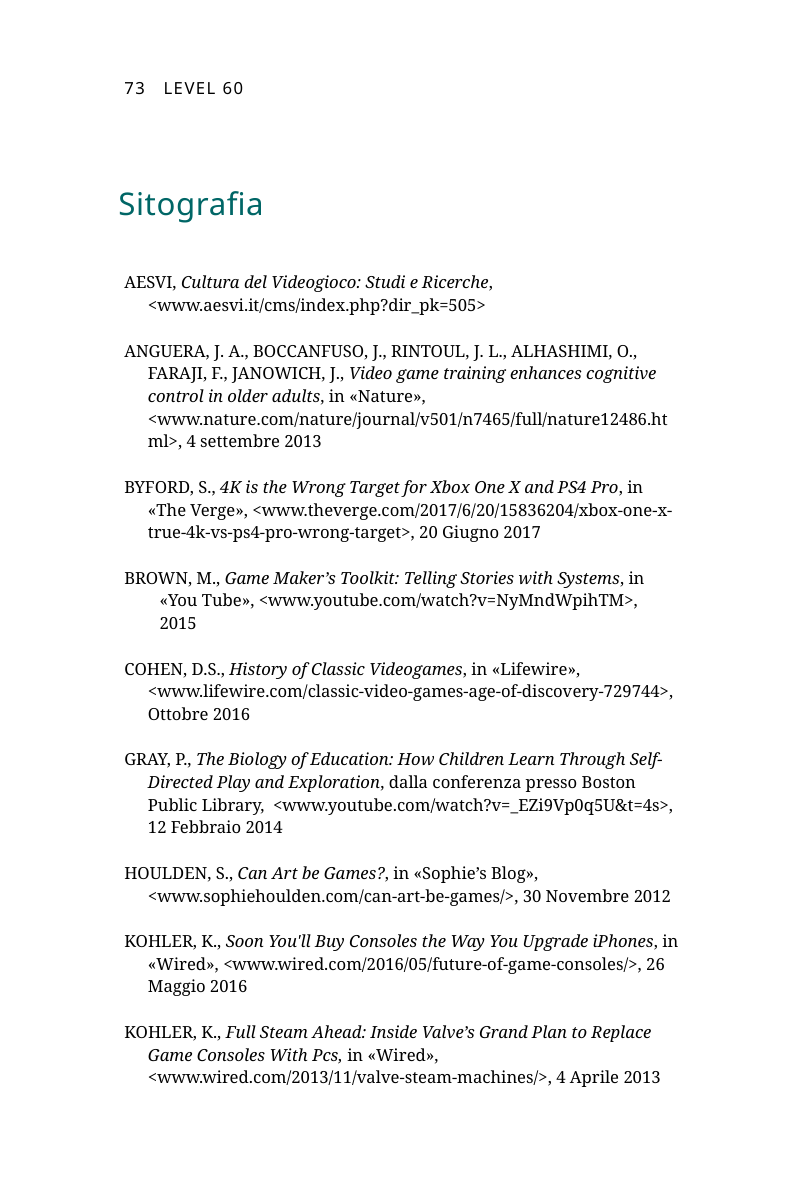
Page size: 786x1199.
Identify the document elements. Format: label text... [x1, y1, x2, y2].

text GRAY, P., The Biology of Education: How Children Learn Through Self-Directed Play and Exploration, dalla conferenza presso Boston Public Library, <www.youtube.com/watch?v=_EZi9Vp0q5U&t=4s>, 12 Febbraio 2014 [124, 748, 679, 839]
text COHEN, D.S., History of Classic Videogames, in «Lifewire», <www.lifewire.com/classic-video-games-age-of-discovery-729744>, Ottobre 2016 [124, 657, 679, 725]
text BYFORD, S., 4K is the Wrong Target for Xbox One X and PS4 Pro, in «The Verge», <www.theverge.com/2017/6/20/15836204/xbox-one-x-true-4k-vs-ps4-pro-wrong-target>, 20 Giugno 2017 [124, 475, 679, 543]
text HOULDEN, S., Can Art be Games?, in «Sophie’s Blog», <www.sophiehoulden.com/can-art-be-games/>, 30 Novembre 2012 [124, 861, 679, 907]
text AESVI, Cultura del Videogioco: Studi e Ricerche, <www.aesvi.it/cms/index.php?dir_pk=505> [124, 271, 679, 316]
text KOHLER, K., Full Steam Ahead: Inside Valve’s Grand Plan to Replace Game Consoles With Pcs, in «Wired», <www.wired.com/2013/11/valve-steam-machines/>, 4 Aprile 2013 [124, 1020, 679, 1088]
text KOHLER, K., Soon You'll Buy Consoles the Way You Upgrade iPhones, in «Wired», <www.wired.com/2016/05/future-of-game-consoles/>, 26 Maggio 2016 [124, 929, 679, 998]
text ANGUERA, J. A., BOCCANFUSO, J., RINTOUL, J. L., ALHASHIMI, O., FARAJI, F., JANOWICH, J., Video game training enhances cognitive control in older adults, in «Nature», <www.nature.com/nature/journal/v501/n7465/full/nature12486.html>, 4 settembre 2013 [124, 339, 679, 453]
text BROWN, M., Game Maker’s Toolkit: Telling Stories with Systems, in «You Tube», <www.youtube.com/watch?v=NyMndWpihTM>, 2015 [124, 566, 679, 634]
subtitle Sitografia [118, 182, 679, 225]
